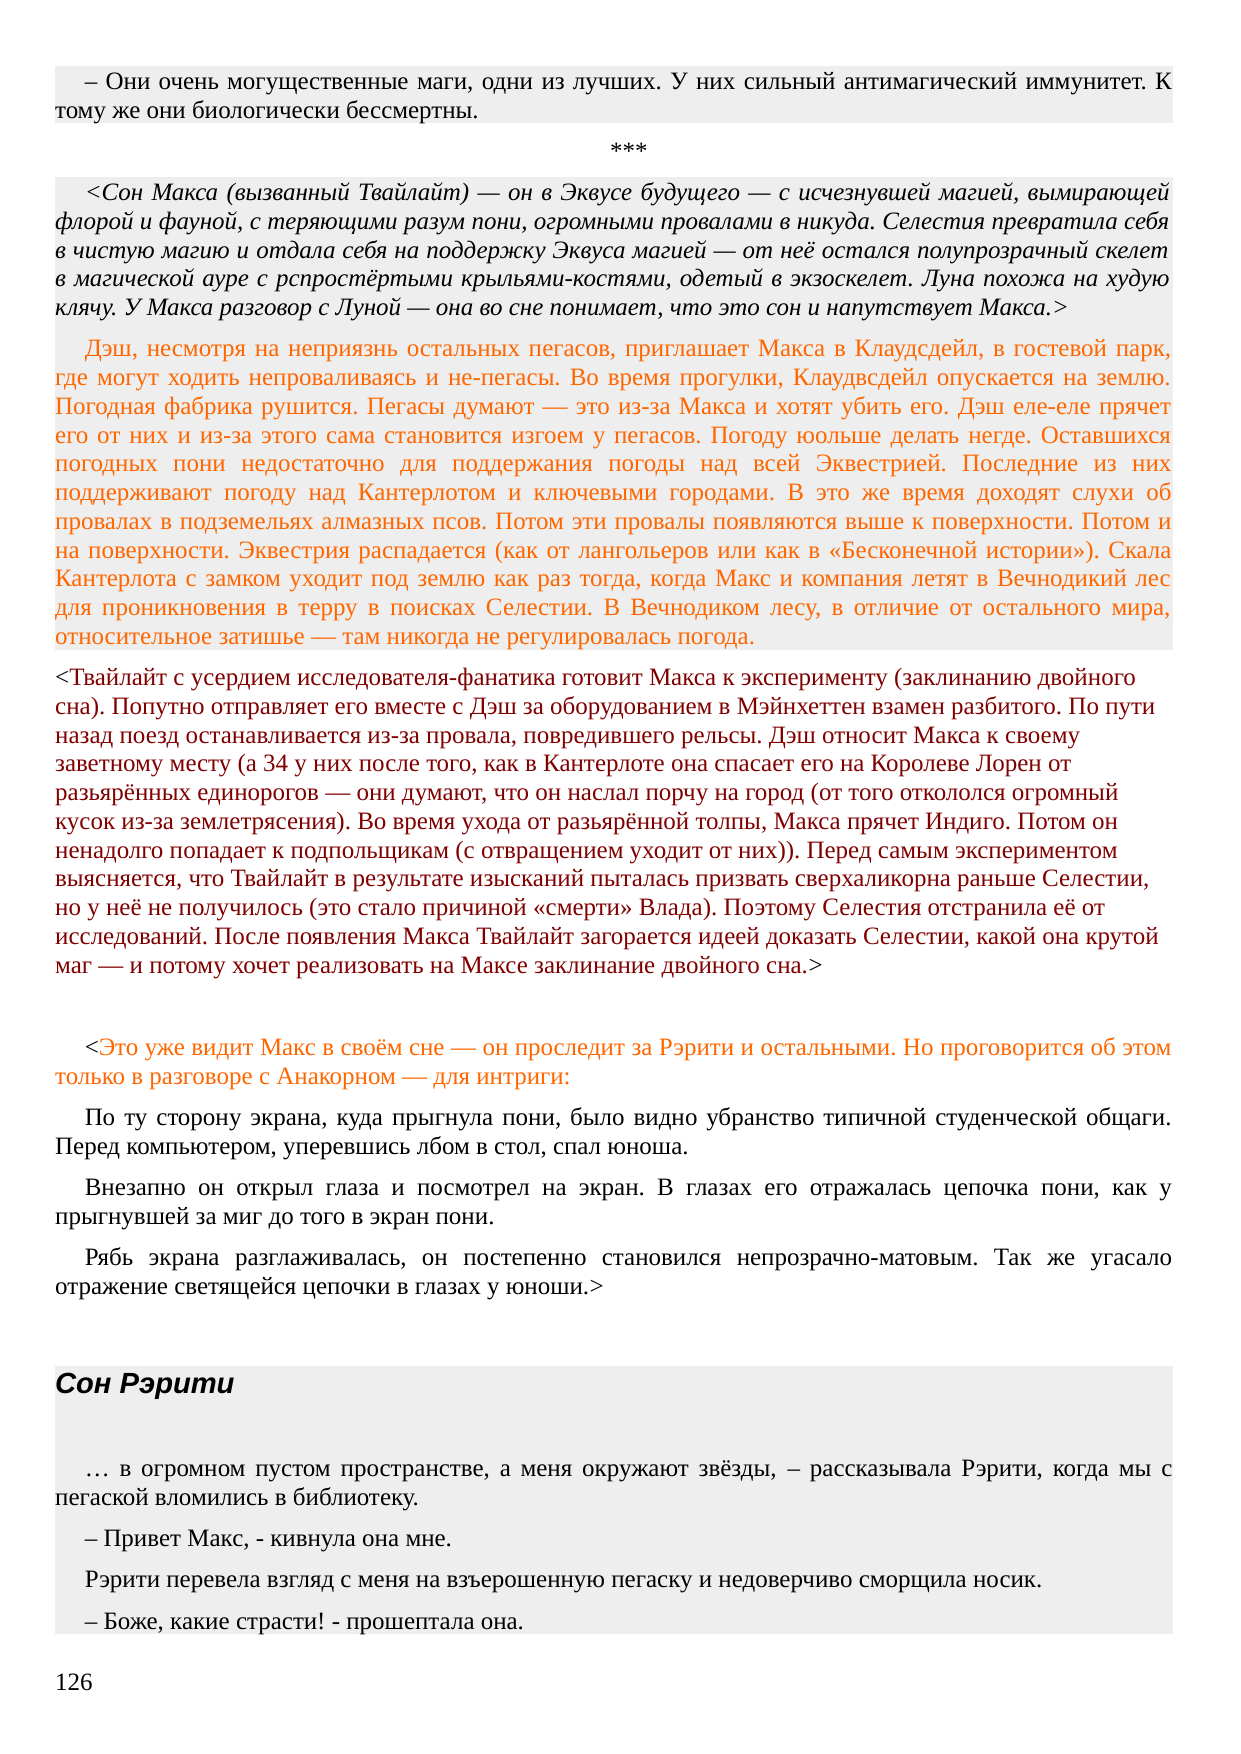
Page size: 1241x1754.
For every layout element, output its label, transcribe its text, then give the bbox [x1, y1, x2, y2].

text Внезапно он открыл глаза и посмотрел на экран. В глазах его отражалась цепочка пони, как у прыгнувшей за миг до того в экран пони. [55, 1172, 1173, 1230]
text По ту сторону экрана, куда прыгнула пони, было видно убранство типичной студенческой общаги. Перед компьютером, уперевшись лбом в стол, спал юноша. [55, 1102, 1173, 1160]
subtitle Сон Рэрити [55, 1366, 1173, 1399]
text Рябь экрана разглаживалась, он постепенно становился непрозрачно-матовым. Так же угасало отражение светящейся цепочки в глазах у юноши.> [55, 1242, 1173, 1300]
text <Твайлайт с усердием исследователя-фанатика готовит Макса к эксперименту (заклинанию двойного сна). Попутно отправляет его вместе с Дэш за оборудованием в Мэйнхеттен взамен разбитого. По пути назад поезд останавливается из-за провала, повредившего рельсы. Дэш относит Макса к своему заветному месту (а 34 у них после того, как в Кантерлоте она спасает его на Королеве Лорен от разьярённых единорогов — они думают, что он наслал порчу на город (от того откололся огромный кусок из-за землетрясения). Во время ухода от разьярённой толпы, Макса прячет Индиго. Потом он ненадолго попадает к подпольщикам (с отвращением уходит от них)). Перед самым экспериментом выясняется, что Твайлайт в результате изысканий пыталась призвать сверхаликорна раньше Селестии, но у неё не получилось (это стало причиной «смерти» Влада). Поэтому Селестия отстранила её от исследований. После появления Макса Твайлайт загорается идеей доказать Селестии, какой она крутой маг — и потому хочет реализовать на Максе заклинание двойного сна.> [55, 662, 1173, 978]
text Рэрити перевела взгляд с меня на взъерошенную пегаску и недоверчиво сморщила носик. [55, 1564, 1173, 1593]
text <Это уже видит Макс в своём сне — он проследит за Рэрити и остальными. Но проговорится об этом только в разговоре с Анакорном — для интриги: [55, 1032, 1173, 1090]
text Дэш, несмотря на неприязнь остальных пегасов, приглашает Макса в Клаудсдейл, в гостевой парк, где могут ходить непроваливаясь и не-пегасы. Во время прогулки, Клаудвсдейл опускается на землю. Погодная фабрика рушится. Пегасы думают — это из-за Макса и хотят убить его. Дэш еле-еле прячет его от них и из-за этого сама становится изгоем у пегасов. Погоду юольше делать негде. Оставшихся погодных пони недостаточно для поддержания погоды над всей Эквестрией. Последние из них поддерживают погоду над Кантерлотом и ключевыми городами. В это же время доходят слухи об провалах в подземельях алмазных псов. Потом эти провалы появляются выше к поверхности. Потом и на поверхности. Эквестрия распадается (как от лангольеров или как в «Бесконечной истории»). Скала Кантерлота с замком уходит под землю как раз тогда, когда Макс и компания летят в Вечнодикий лес для проникновения в терру в поисках Селестии. В Вечнодиком лесу, в отличие от остального мира, относительное затишье — там никогда не регулировалась погода. [55, 333, 1173, 650]
text … в огромном пустом пространстве, а меня окружают звёзды, – рассказывала Рэрити, когда мы с пегаской вломились в библиотеку. [55, 1453, 1173, 1511]
text – Они очень могущественные маги, одни из лучших. У них сильный антимагический иммунитет. К тому же они биологически бессмертны. [55, 66, 1173, 123]
text – Привет Макс, - кивнула она мне. [55, 1523, 1173, 1552]
text *** [55, 136, 1173, 165]
text <Сон Макса (вызванный Твайлайт) — он в Эквусе будущего — с исчезнувшей магией, вымирающей флорой и фауной, с теряющими разум пони, огромными провалами в никуда. Селестия превратила себя в чистую магию и отдала себя на поддержку Эквуса магией — от неё остался полупрозрачный скелет в магической ауре с рспростёртыми крыльями-костями, одетый в экзоскелет. Луна похожа на худую клячу. У Макса разговор с Луной — она во сне понимает, что это сон и напутствует Макса.> [55, 177, 1173, 321]
text – Боже, какие страсти! - прошептала она. [55, 1606, 1173, 1634]
